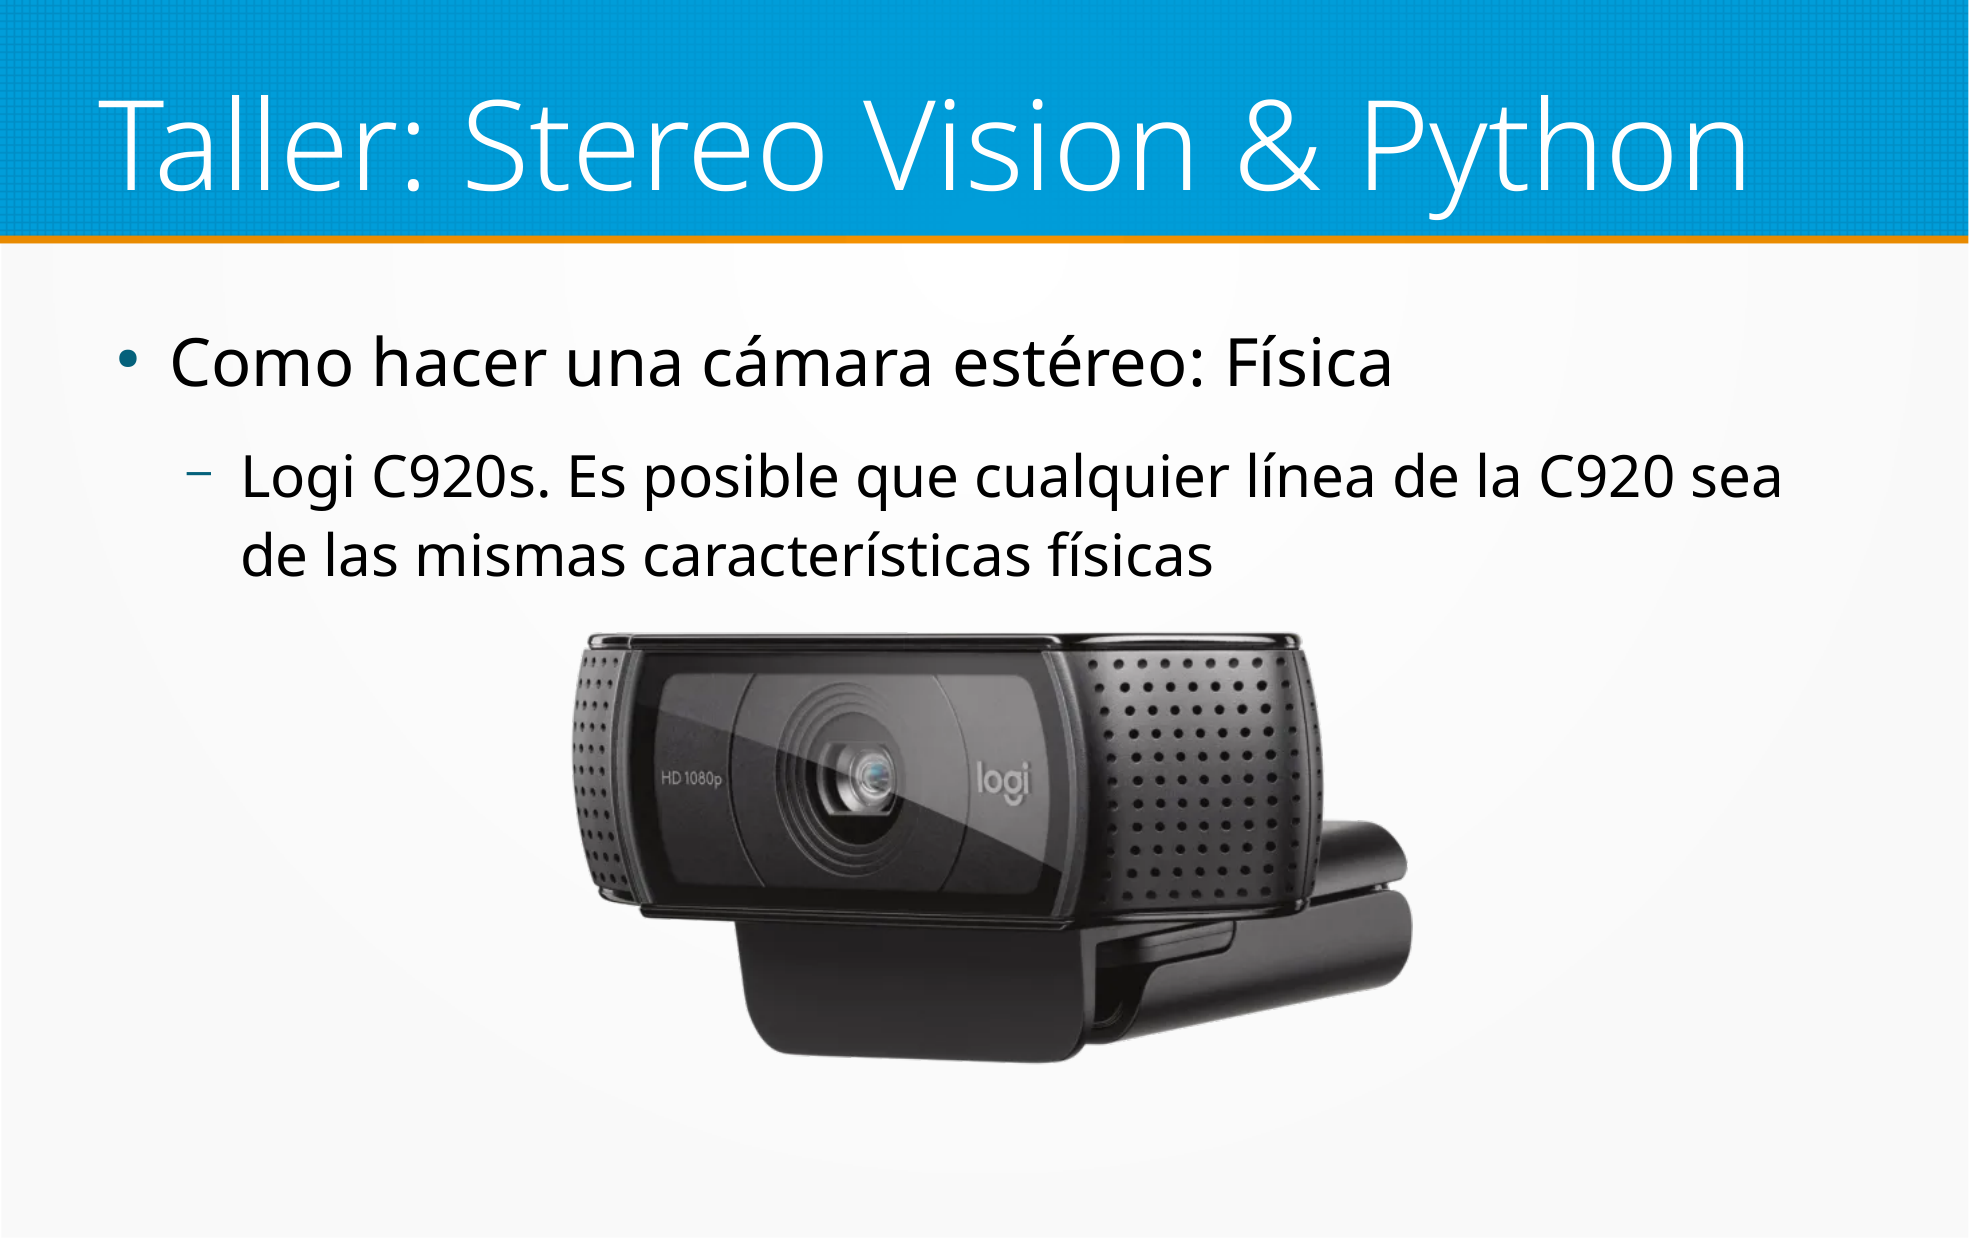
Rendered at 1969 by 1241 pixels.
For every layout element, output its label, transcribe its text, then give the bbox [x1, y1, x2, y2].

title Taller: Stereo Vision & Python [98, 19, 1870, 227]
list Como hacer una cámara estéreo: Física Logi C920s. Es posible que cualquier línea de la C920 sea de las mismas características físicas [98, 315, 1861, 1081]
picture [0, 236, 1969, 1241]
